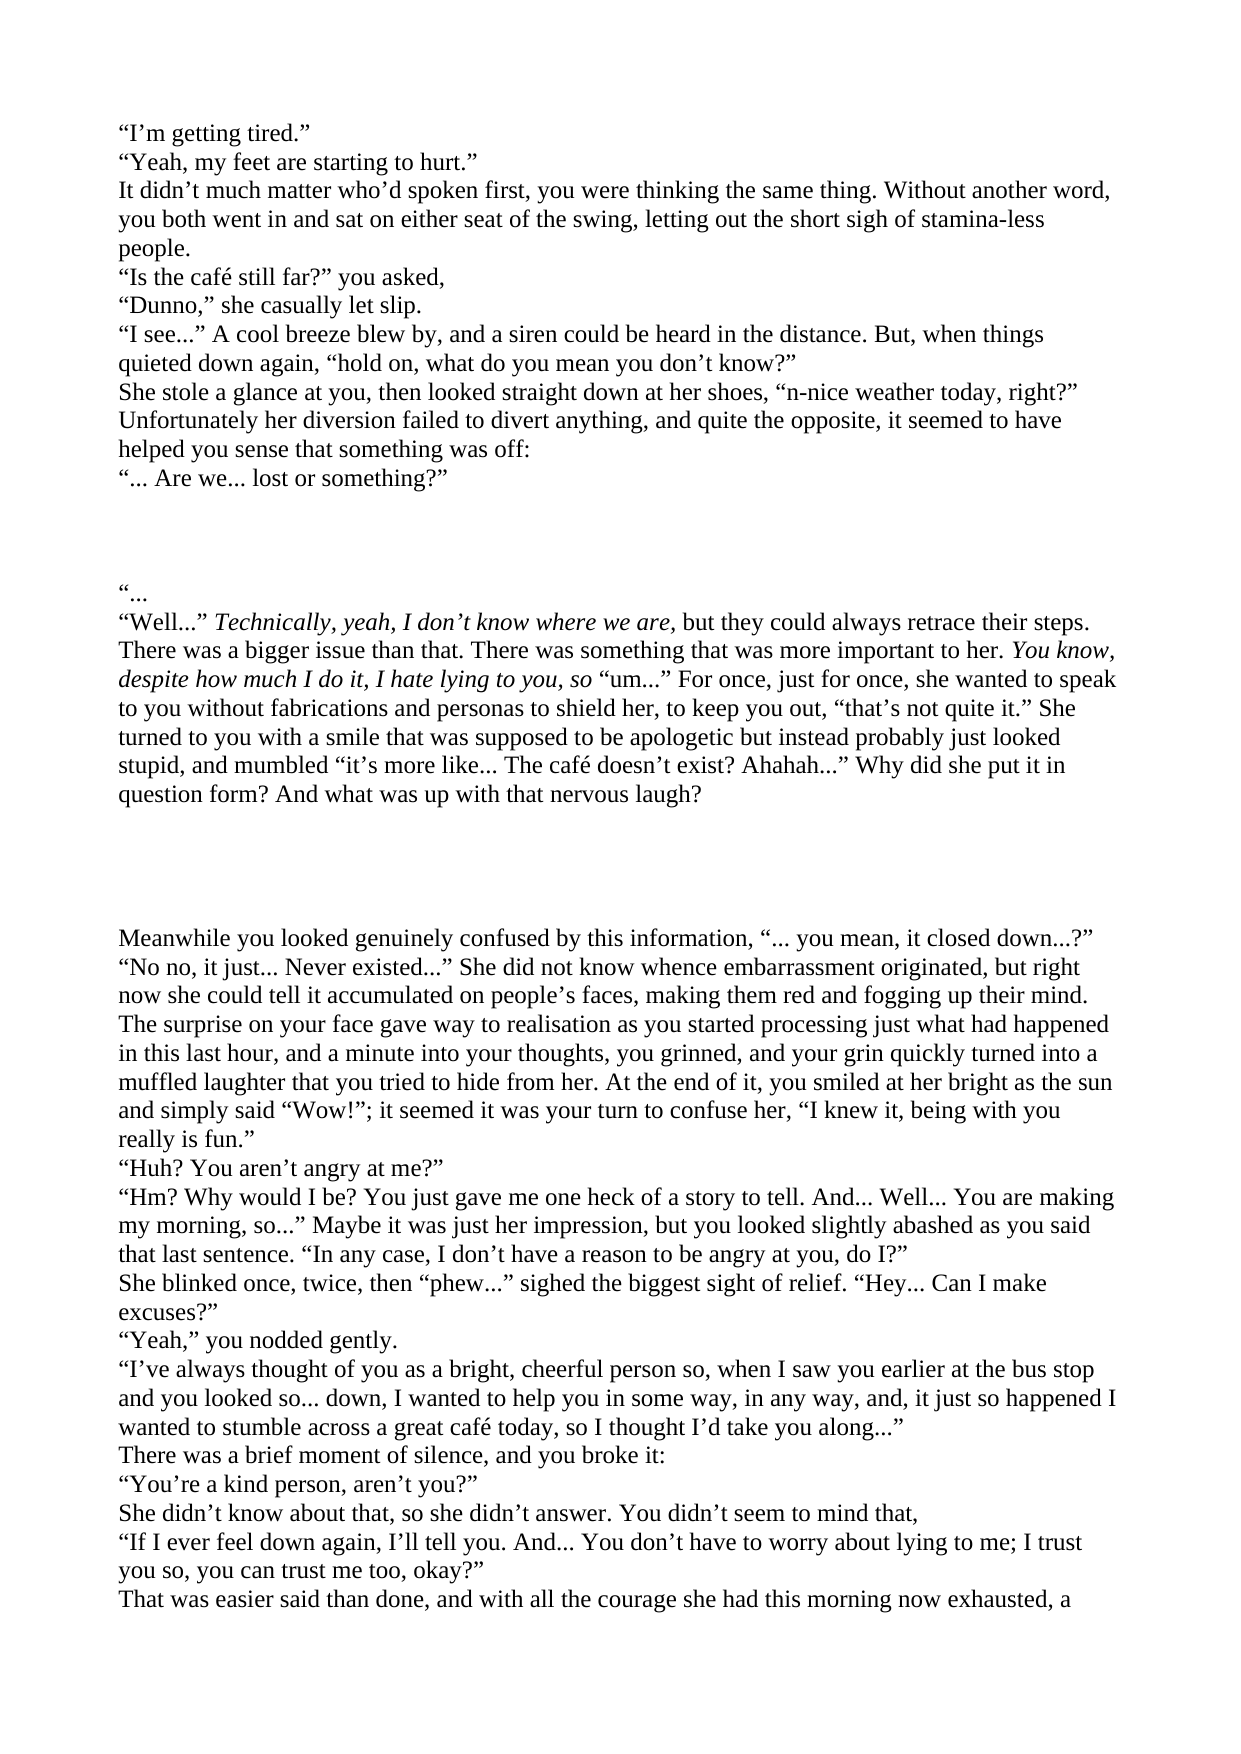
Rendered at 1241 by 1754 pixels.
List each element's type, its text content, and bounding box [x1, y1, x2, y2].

text “Yeah, my feet are starting to hurt.” [118, 147, 1122, 176]
text It didn’t much matter who’d spoken first, you were thinking the same thing. Without another word, you both went in and sat on either seat of the swing, letting out the short sigh of stamina-less people. [118, 176, 1122, 262]
text “Dunno,” she casually let slip. [118, 291, 1122, 319]
text “I see...” A cool breeze blew by, and a siren could be heard in the distance. But, when things quieted down again, “hold on, what do you mean you don’t know?” [118, 319, 1122, 377]
text “Well...” Technically, yeah, I don’t know where we are, but they could always retrace their steps. There was a bigger issue than that. There was something that was more important to her. You know, despite how much I do it, I hate lying to you, so “um...” For once, just for once, she wanted to speak to you without fabrications and personas to shield her, to keep you out, “that’s not quite it.” She turned to you with a smile that was supposed to be apologetic but instead probably just looked stupid, and mumbled “it’s more like... The café doesn’t exist? Ahahah...” Why did she put it in question form? And what was up with that nervous laugh? [118, 607, 1122, 808]
text Meanwhile you looked genuinely confused by this information, “... you mean, it closed down...?” [118, 923, 1122, 952]
text She didn’t know about that, so she didn’t answer. You didn’t seem to mind that, [118, 1498, 1122, 1527]
text “Hm? Why would I be? You just gave me one heck of a story to tell. And... Well... You are making my morning, so...” Maybe it was just her impression, but you looked slightly abashed as you said that last sentence. “In any case, I don’t have a reason to be angry at you, do I?” [118, 1182, 1122, 1268]
text “... Are we... lost or something?” [118, 463, 1122, 492]
text “Yeah,” you nodded gently. [118, 1326, 1122, 1354]
text “... [118, 578, 1122, 607]
text That was easier said than done, and with all the courage she had this morning now exhausted, a [118, 1584, 1122, 1613]
text “I’ve always thought of you as a bright, cheerful person so, when I saw you earlier at the bus stop and you looked so... down, I wanted to help you in some way, in any way, and, it just so happened I wanted to stumble across a great café today, so I thought I’d take you along...” [118, 1354, 1122, 1441]
text She stole a glance at you, then looked straight down at her shoes, “n-nice weather today, right?” [118, 377, 1122, 406]
text “Is the café still far?” you asked, [118, 262, 1122, 291]
text “I’m getting tired.” [118, 118, 1122, 147]
text “If I ever feel down again, I’ll tell you. And... You don’t have to worry about lying to me; I trust you so, you can trust me too, okay?” [118, 1527, 1122, 1584]
text “Huh? You aren’t angry at me?” [118, 1153, 1122, 1182]
text There was a brief moment of silence, and you broke it: [118, 1441, 1122, 1469]
text The surprise on your face gave way to realisation as you started processing just what had happened in this last hour, and a minute into your thoughts, you grinned, and your grin quickly turned into a muffled laughter that you tried to hide from her. At the end of it, you smiled at her bright as the sun and simply said “Wow!”; it seemed it was your turn to confuse her, “I knew it, being with you really is fun.” [118, 1009, 1122, 1153]
text She blinked once, twice, then “phew...” sighed the biggest sight of relief. “Hey... Can I make excuses?” [118, 1268, 1122, 1326]
text “You’re a kind person, aren’t you?” [118, 1469, 1122, 1498]
text Unfortunately her diversion failed to divert anything, and quite the opposite, it seemed to have helped you sense that something was off: [118, 406, 1122, 463]
text “No no, it just... Never existed...” She did not know whence embarrassment originated, but right now she could tell it accumulated on people’s faces, making them red and fogging up their mind. [118, 952, 1122, 1009]
